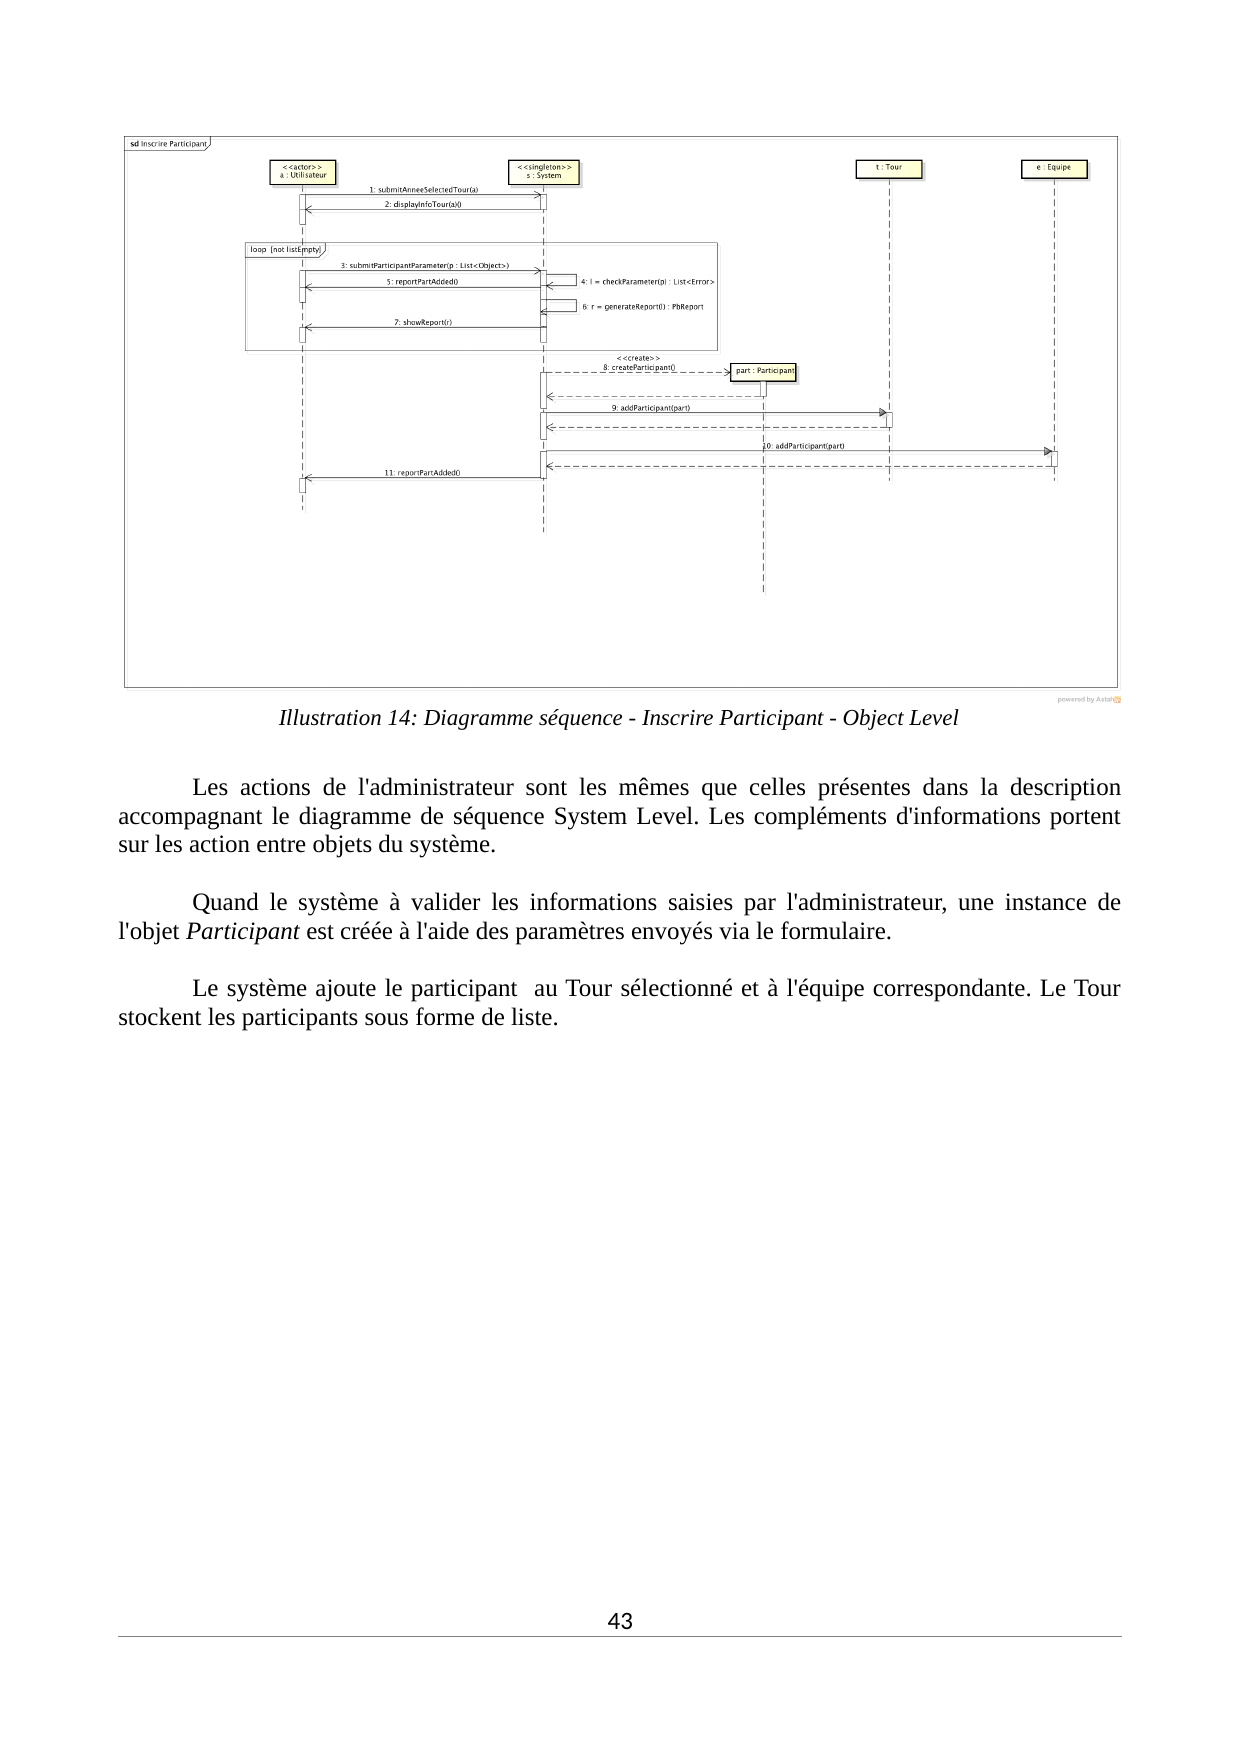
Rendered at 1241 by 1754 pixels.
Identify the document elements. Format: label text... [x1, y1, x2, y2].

text Quand le système à valider les informations saisies par l'administrateur, une instance de l'objet Participant est créée à l'aide des paramètres envoyés via le formulaire. [118, 887, 1122, 944]
picture [118, 130, 1123, 705]
text Le système ajoute le participant au Tour sélectionné et à l'équipe correspondante. Le Tour stockent les participants sous forme de liste. [118, 973, 1122, 1031]
text Illustration 14: Diagramme séquence - Inscrire Participant - Object Level [118, 705, 1122, 731]
text Les actions de l'administrateur sont les mêmes que celles présentes dans la description accompagnant le diagramme de séquence System Level. Les compléments d'informations portent sur les action entre objets du système. [118, 772, 1122, 858]
